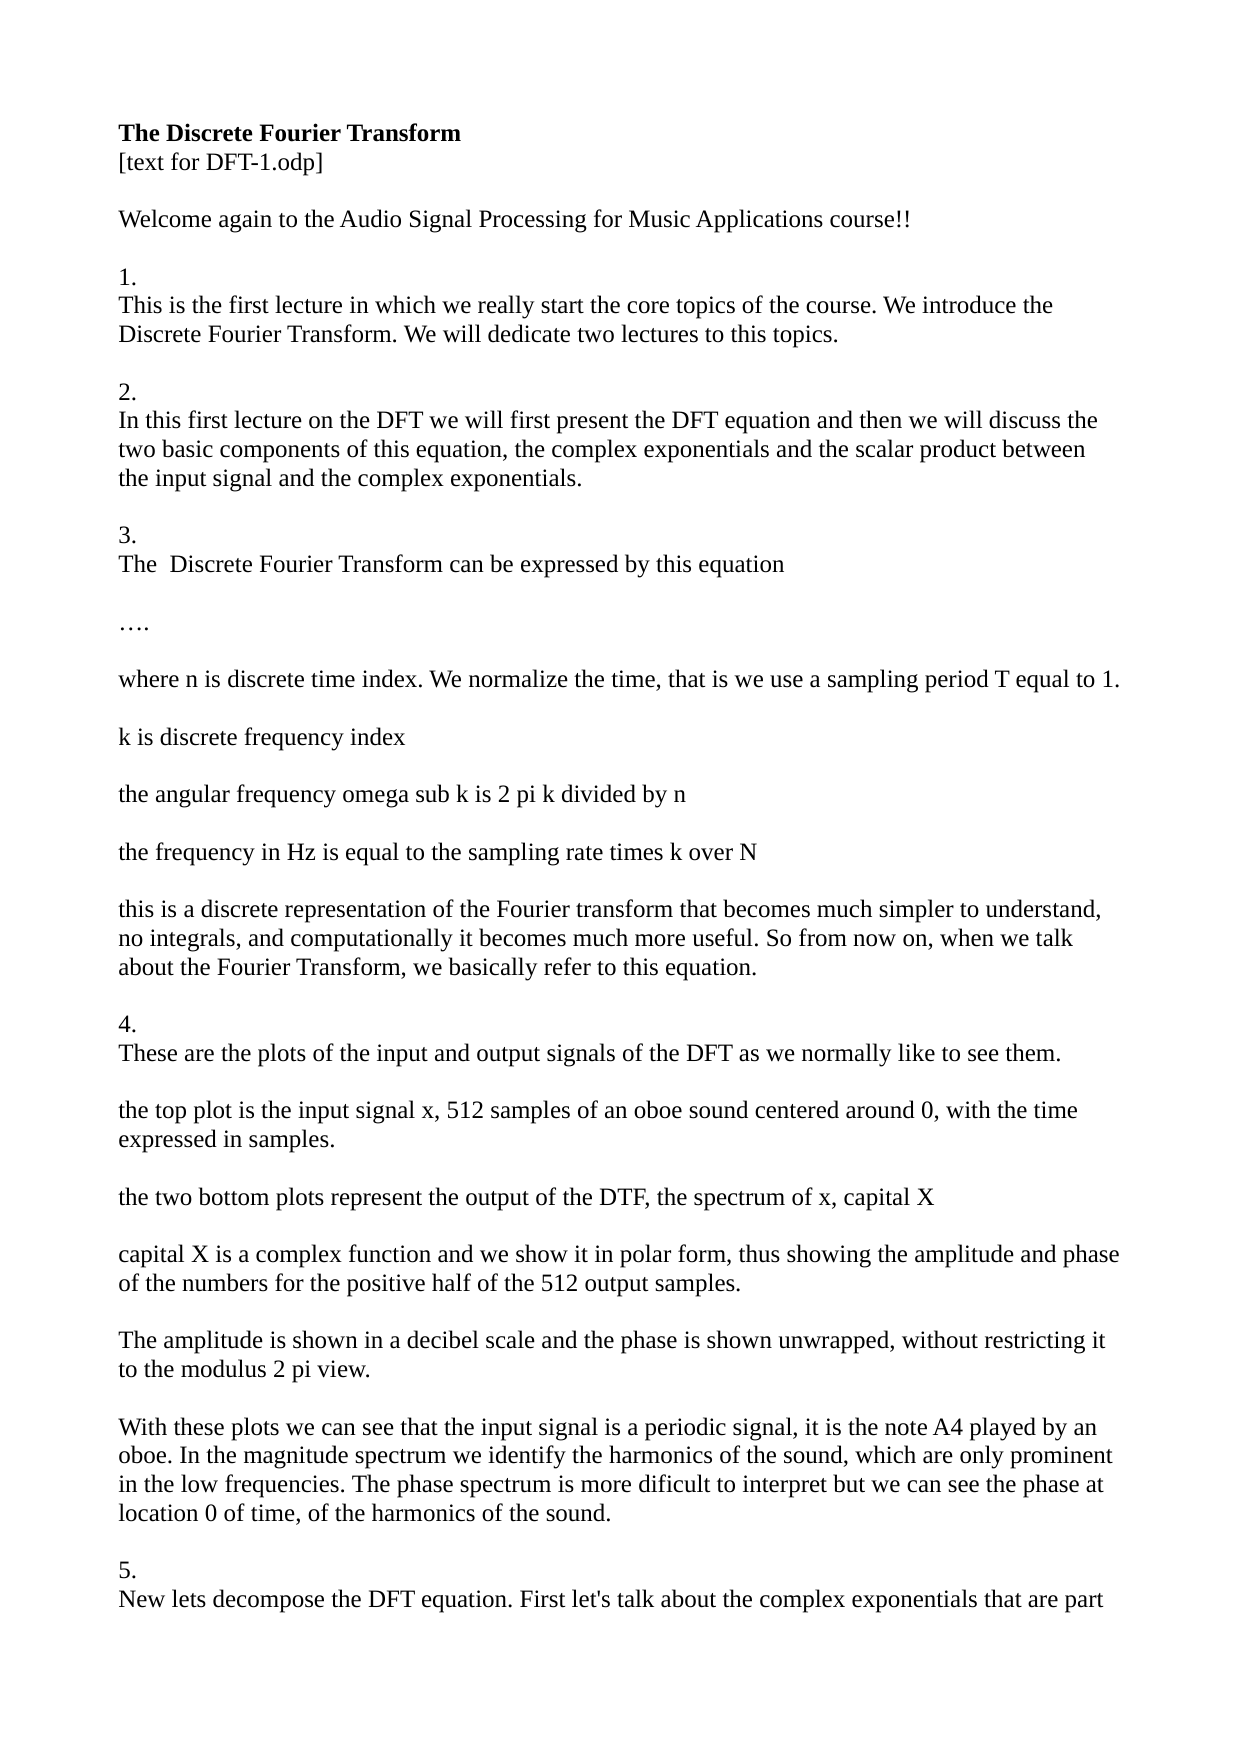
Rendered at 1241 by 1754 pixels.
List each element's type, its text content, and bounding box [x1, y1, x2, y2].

text 4. [118, 1009, 1122, 1038]
text the angular frequency omega sub k is 2 pi k divided by n [118, 779, 1122, 808]
text the two bottom plots represent the output of the DTF, the spectrum of x, capital X [118, 1182, 1122, 1211]
text In this first lecture on the DFT we will first present the DFT equation and then we will discuss the two basic components of this equation, the complex exponentials and the scalar product between the input signal and the complex exponentials. [118, 406, 1122, 492]
text capital X is a complex function and we show it in polar form, thus showing the amplitude and phase of the numbers for the positive half of the 512 output samples. [118, 1239, 1122, 1297]
text Welcome again to the Audio Signal Processing for Music Applications course!! [118, 204, 1122, 233]
text k is discrete frequency index [118, 722, 1122, 751]
text 1. [118, 262, 1122, 291]
text this is a discrete representation of the Fourier transform that becomes much simpler to understand, no integrals, and computationally it becomes much more useful. So from now on, when we talk about the Fourier Transform, we basically refer to this equation. [118, 894, 1122, 981]
text The Discrete Fourier Transform can be expressed by this equation [118, 549, 1122, 578]
text where n is discrete time index. We normalize the time, that is we use a sampling period T equal to 1. [118, 664, 1122, 693]
text The amplitude is shown in a decibel scale and the phase is shown unwrapped, without restricting it to the modulus 2 pi view. [118, 1326, 1122, 1383]
text This is the first lecture in which we really start the core topics of the course. We introduce the Discrete Fourier Transform. We will dedicate two lectures to this topics. [118, 291, 1122, 348]
text 3. [118, 521, 1122, 549]
text …. [118, 607, 1122, 636]
text 2. [118, 377, 1122, 406]
text the frequency in Hz is equal to the sampling rate times k over N [118, 837, 1122, 866]
text These are the plots of the input and output signals of the DFT as we normally like to see them. [118, 1038, 1122, 1067]
text [text for DFT-1.odp] [118, 147, 1122, 176]
text The Discrete Fourier Transform [118, 118, 1122, 147]
text New lets decompose the DFT equation. First let's talk about the complex exponentials that are part [118, 1584, 1122, 1613]
text With these plots we can see that the input signal is a periodic signal, it is the note A4 played by an oboe. In the magnitude spectrum we identify the harmonics of the sound, which are only prominent in the low frequencies. The phase spectrum is more dificult to interpret but we can see the phase at location 0 of time, of the harmonics of the sound. [118, 1412, 1122, 1527]
text the top plot is the input signal x, 512 samples of an oboe sound centered around 0, with the time expressed in samples. [118, 1096, 1122, 1153]
text 5. [118, 1556, 1122, 1584]
